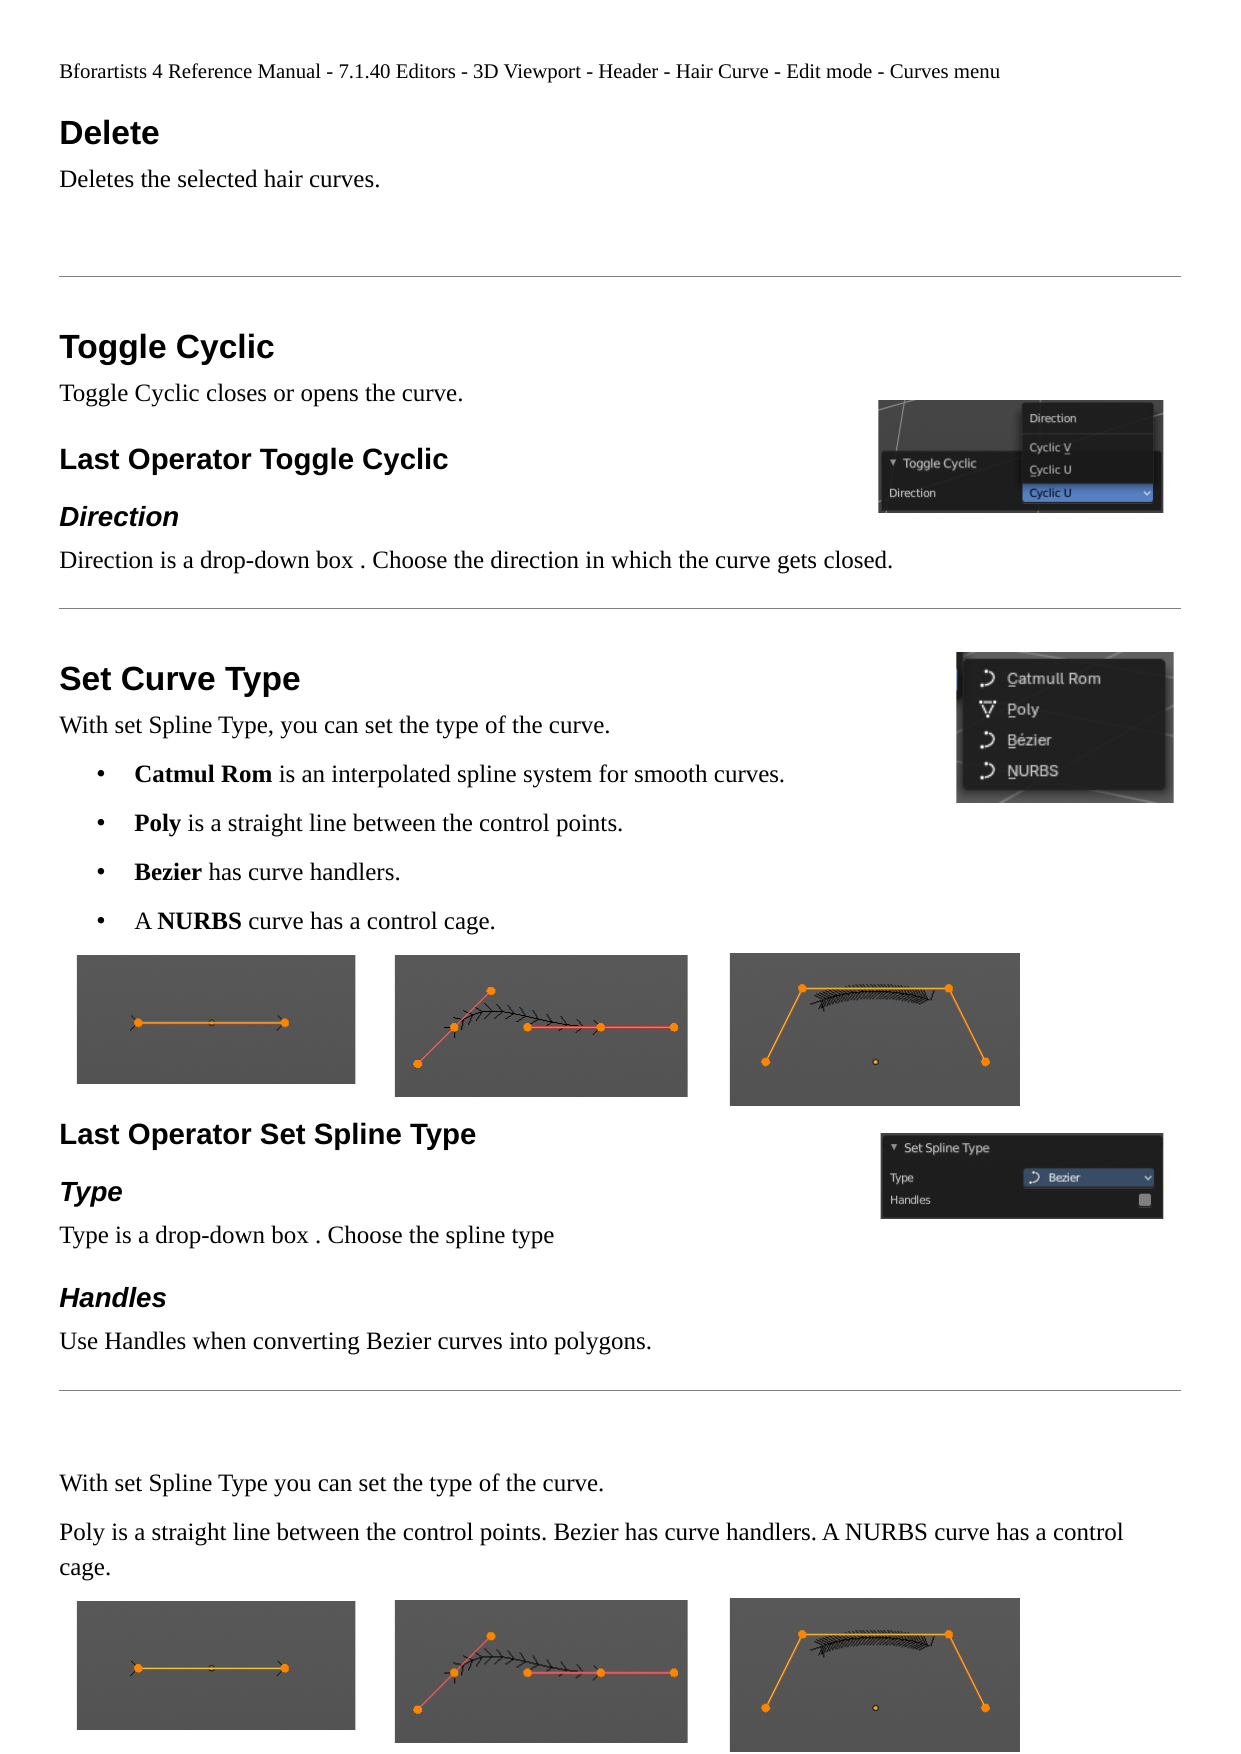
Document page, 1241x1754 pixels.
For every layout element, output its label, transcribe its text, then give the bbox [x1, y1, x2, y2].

text Direction is a drop-down box . Choose the direction in which the curve gets closed. [59, 545, 1181, 573]
list A NURBS curve has a control cage. [97, 906, 1181, 935]
list Bezier has curve handlers. [97, 857, 1181, 886]
text Toggle Cyclic closes or opens the curve. [59, 378, 1181, 407]
subtitle [1164, 442, 1181, 475]
picture [956, 652, 1174, 803]
subtitle Toggle Cyclic [59, 327, 1181, 366]
picture [76, 955, 356, 1084]
picture [76, 1601, 356, 1730]
list Catmul Rom is an interpolated spline system for smooth curves. [97, 759, 956, 788]
picture [394, 955, 688, 1097]
subtitle Set Curve Type [59, 659, 956, 697]
subtitle Last Operator Toggle Cyclic [59, 442, 878, 475]
text With set Spline Type, you can set the type of the curve. [59, 710, 956, 739]
picture [729, 1598, 1020, 1752]
picture [394, 1600, 688, 1743]
text Type is a drop-down box . Choose the spline type [59, 1220, 1181, 1249]
subtitle Type [59, 1176, 880, 1208]
picture [878, 400, 1164, 513]
subtitle Last Operator Set Spline Type [59, 1117, 1181, 1151]
subtitle Handles [59, 1282, 1181, 1314]
subtitle [1164, 1176, 1181, 1208]
text With set Spline Type you can set the type of the curve. [59, 1468, 1181, 1497]
text Poly is a straight line between the control points. Bezier has curve handlers. A NURBS curve has a control cage. [59, 1517, 1181, 1581]
text Use Handles when converting Bezier curves into polygons. [59, 1326, 1181, 1355]
list Poly is a straight line between the control points. [97, 808, 1181, 837]
picture [729, 953, 1020, 1106]
subtitle Direction [59, 500, 1181, 532]
text Deletes the selected hair curves. [59, 164, 1181, 192]
subtitle Delete [59, 113, 1181, 151]
picture [880, 1133, 1164, 1219]
